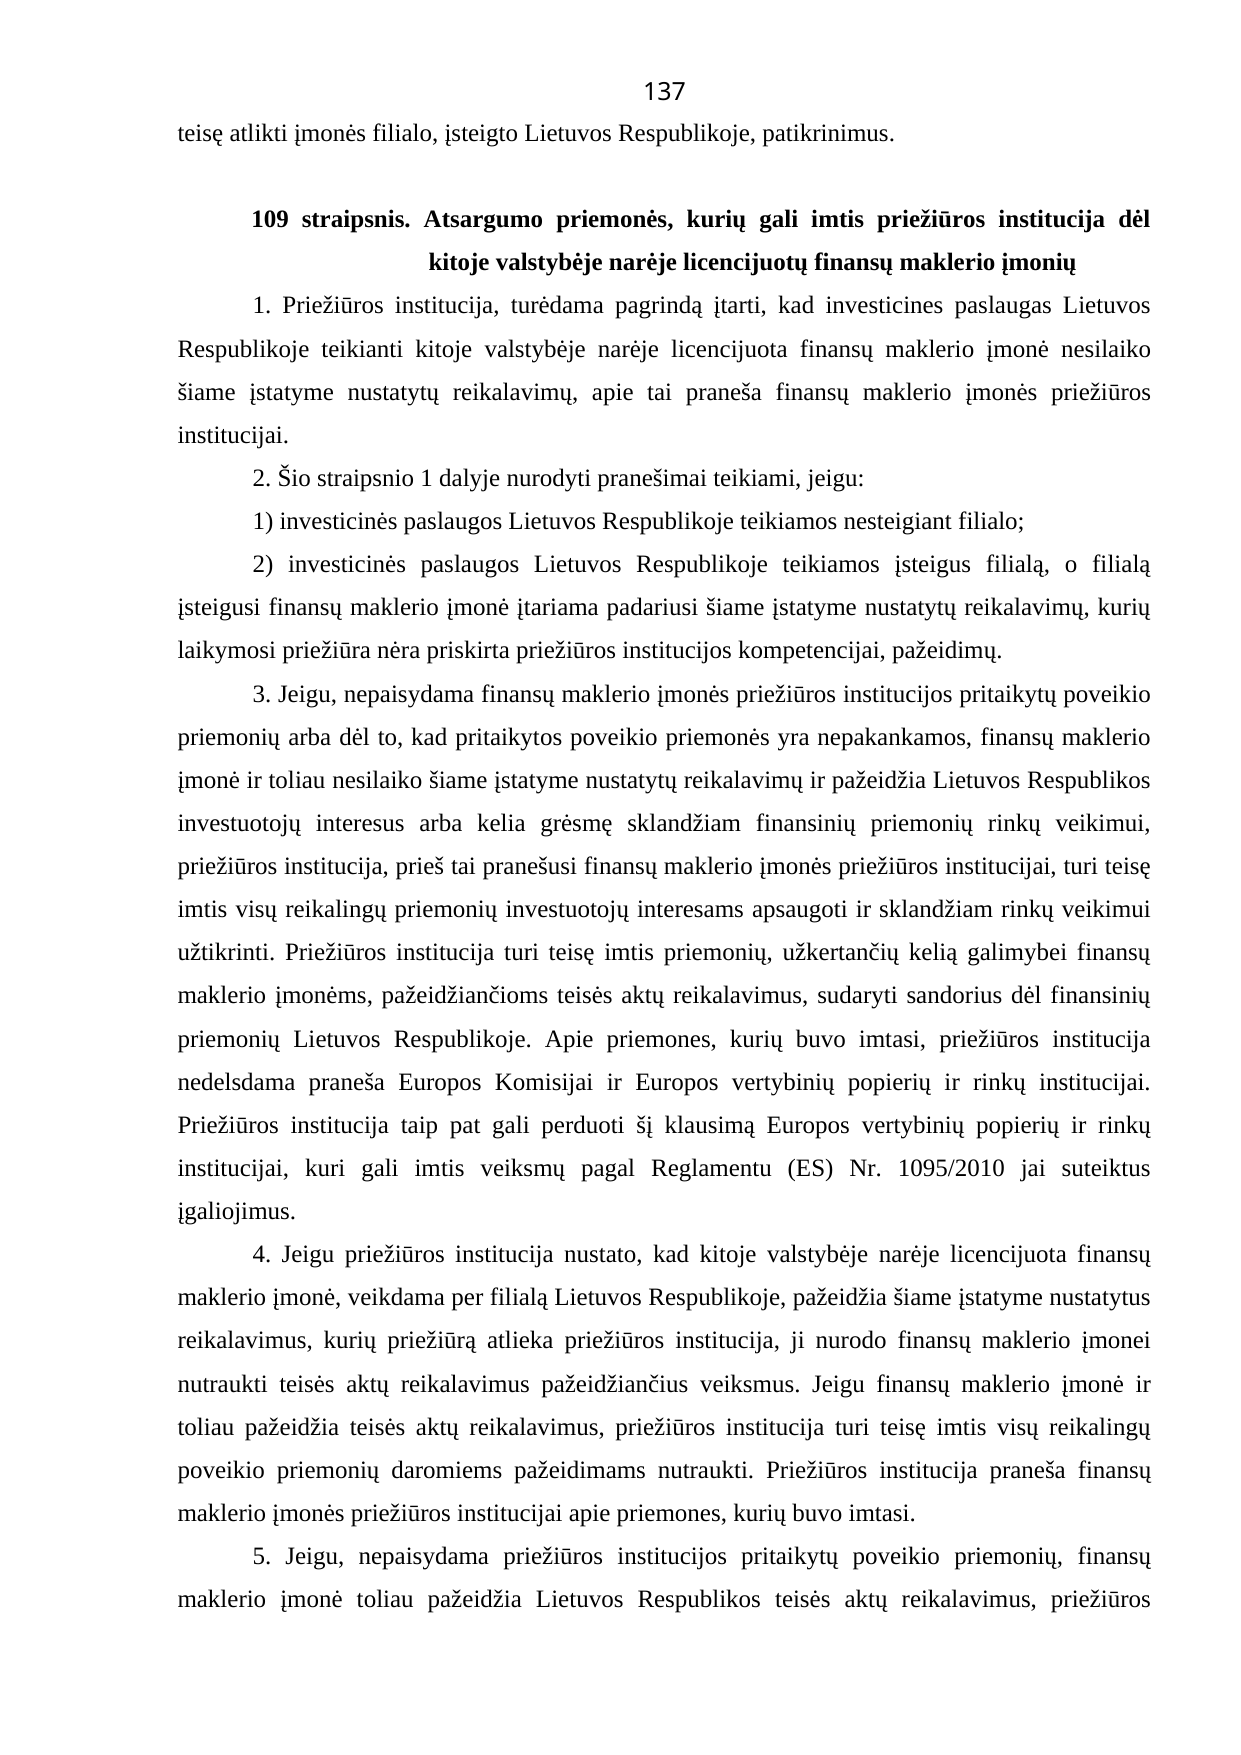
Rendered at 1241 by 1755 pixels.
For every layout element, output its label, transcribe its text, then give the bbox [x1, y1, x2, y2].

text 3. Jeigu, nepaisydama finansų maklerio įmonės priežiūros institucijos pritaikytų poveikio priemonių arba dėl to, kad pritaikytos poveikio priemonės yra nepakankamos, finansų maklerio įmonė ir toliau nesilaiko šiame įstatyme nustatytų reikalavimų ir pažeidžia Lietuvos Respublikos investuotojų interesus arba kelia grėsmę sklandžiam finansinių priemonių rinkų veikimui, priežiūros institucija, prieš tai pranešusi finansų maklerio įmonės priežiūros institucijai, turi teisę imtis visų reikalingų priemonių investuotojų interesams apsaugoti ir sklandžiam rinkų veikimui užtikrinti. Priežiūros institucija turi teisę imtis priemonių, užkertančių kelią galimybei finansų maklerio įmonėms, pažeidžiančioms teisės aktų reikalavimus, sudaryti sandorius dėl finansinių priemonių Lietuvos Respublikoje. Apie priemones, kurių buvo imtasi, priežiūros institucija nedelsdama praneša Europos Komisijai ir Europos vertybinių popierių ir rinkų institucijai. Priežiūros institucija taip pat gali perduoti šį klausimą Europos vertybinių popierių ir rinkų institucijai, kuri gali imtis veiksmų pagal Reglamentu (ES) Nr. 1095/2010 jai suteiktus įgaliojimus. [177, 679, 1152, 1225]
text 109 straipsnis. Atsargumo priemonės, kurių gali imtis priežiūros institucija dėl kitoje valstybėje narėje licencijuotų finansų maklerio įmonių [251, 204, 1152, 276]
text 2. Šio straipsnio 1 dalyje nurodyti pranešimai teikiami, jeigu: [177, 463, 1152, 492]
text 5. Jeigu, nepaisydama priežiūros institucijos pritaikytų poveikio priemonių, finansų maklerio įmonė toliau pažeidžia Lietuvos Respublikos teisės aktų reikalavimus, priežiūros [177, 1541, 1152, 1613]
text teisę atlikti įmonės filialo, įsteigto Lietuvos Respublikoje, patikrinimus. [177, 118, 1152, 147]
text 1. Priežiūros institucija, turėdama pagrindą įtarti, kad investicines paslaugas Lietuvos Respublikoje teikianti kitoje valstybėje narėje licencijuota finansų maklerio įmonė nesilaiko šiame įstatyme nustatytų reikalavimų, apie tai praneša finansų maklerio įmonės priežiūros institucijai. [177, 291, 1152, 449]
text 2) investicinės paslaugos Lietuvos Respublikoje teikiamos įsteigus filialą, o filialą įsteigusi finansų maklerio įmonė įtariama padariusi šiame įstatyme nustatytų reikalavimų, kurių laikymosi priežiūra nėra priskirta priežiūros institucijos kompetencijai, pažeidimų. [177, 549, 1152, 664]
text 1) investicinės paslaugos Lietuvos Respublikoje teikiamos nesteigiant filialo; [177, 506, 1152, 535]
text 4. Jeigu priežiūros institucija nustato, kad kitoje valstybėje narėje licencijuota finansų maklerio įmonė, veikdama per filialą Lietuvos Respublikoje, pažeidžia šiame įstatyme nustatytus reikalavimus, kurių priežiūrą atlieka priežiūros institucija, ji nurodo finansų maklerio įmonei nutraukti teisės aktų reikalavimus pažeidžiančius veiksmus. Jeigu finansų maklerio įmonė ir toliau pažeidžia teisės aktų reikalavimus, priežiūros institucija turi teisę imtis visų reikalingų poveikio priemonių daromiems pažeidimams nutraukti. Priežiūros institucija praneša finansų maklerio įmonės priežiūros institucijai apie priemones, kurių buvo imtasi. [177, 1239, 1152, 1527]
